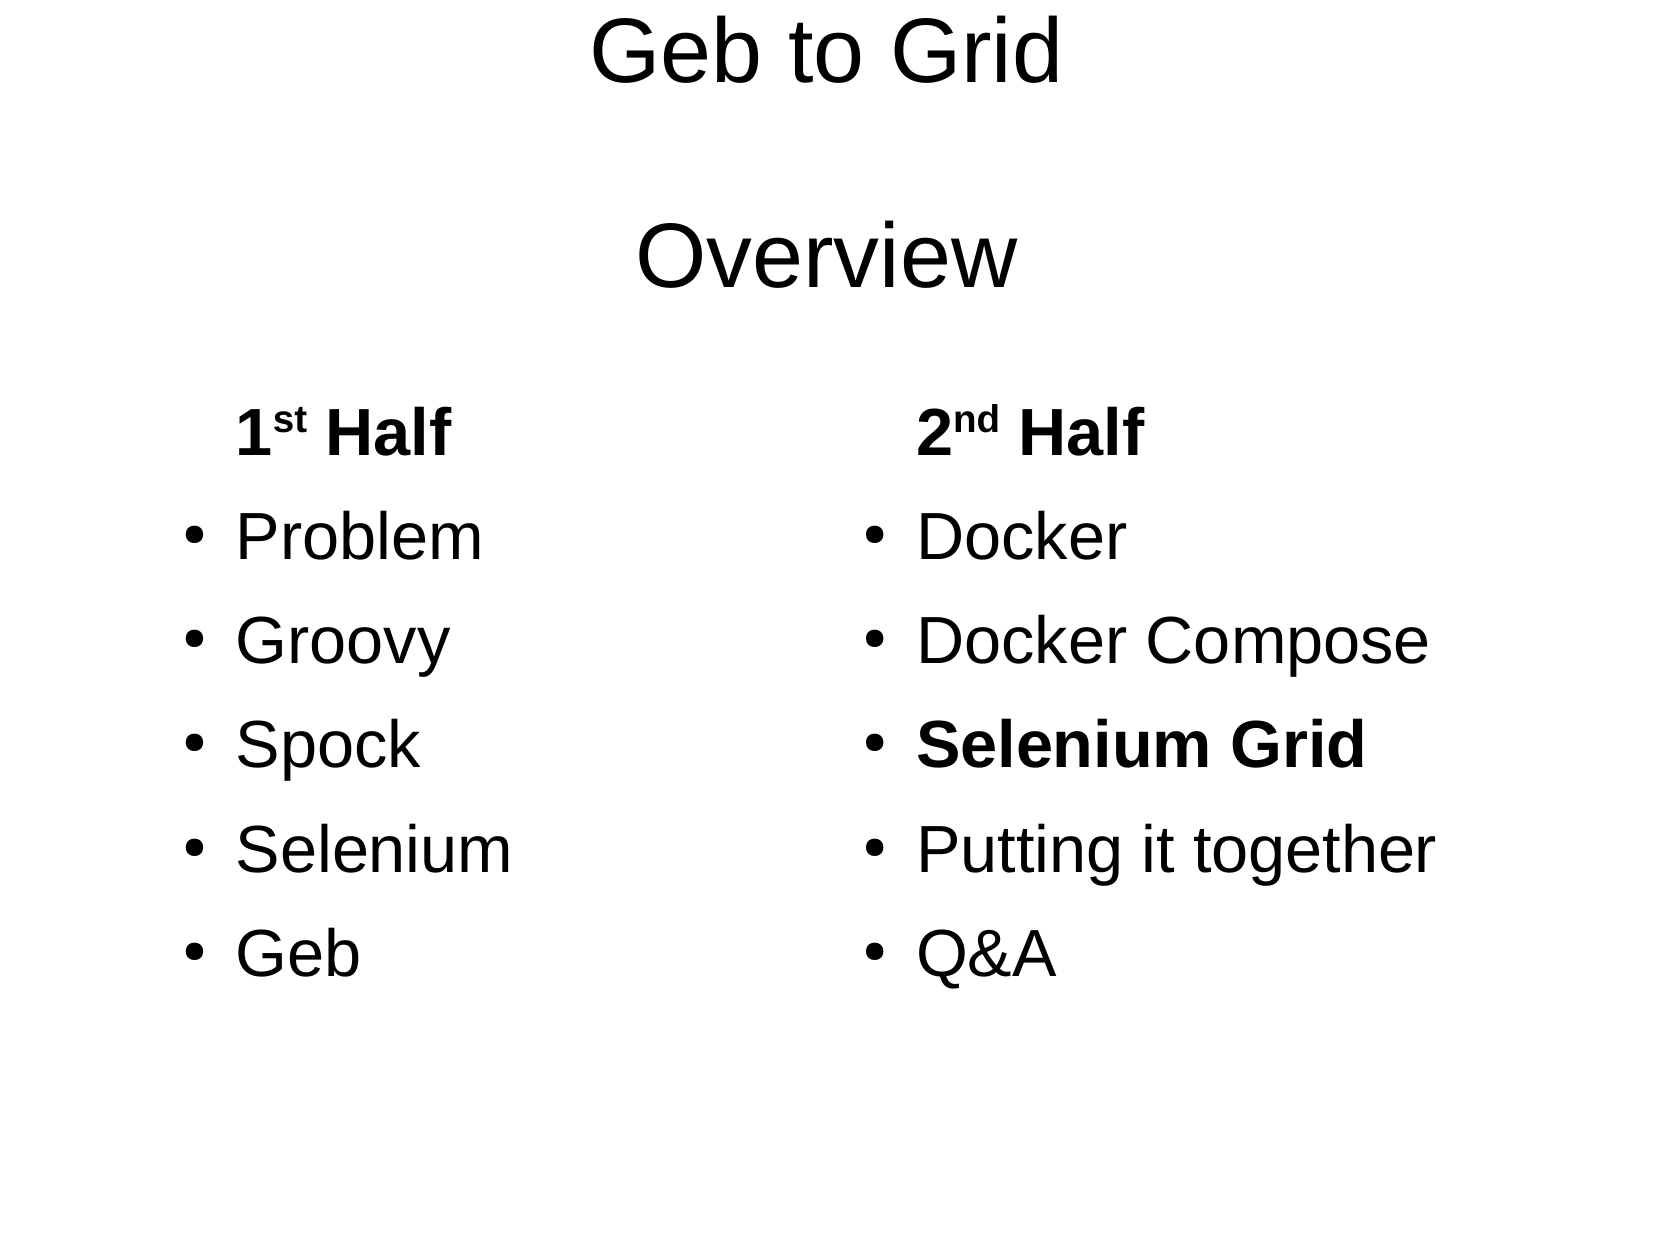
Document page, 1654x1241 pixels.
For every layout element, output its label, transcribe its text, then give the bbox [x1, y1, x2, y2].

title Geb to Grid Overview [82, 0, 1571, 307]
list 2nd Half Docker Docker Compose Selenium Grid Putting it together Q&A [845, 290, 1572, 1010]
list 1st Half Problem Groovy Spock Selenium Geb [165, 290, 809, 1010]
